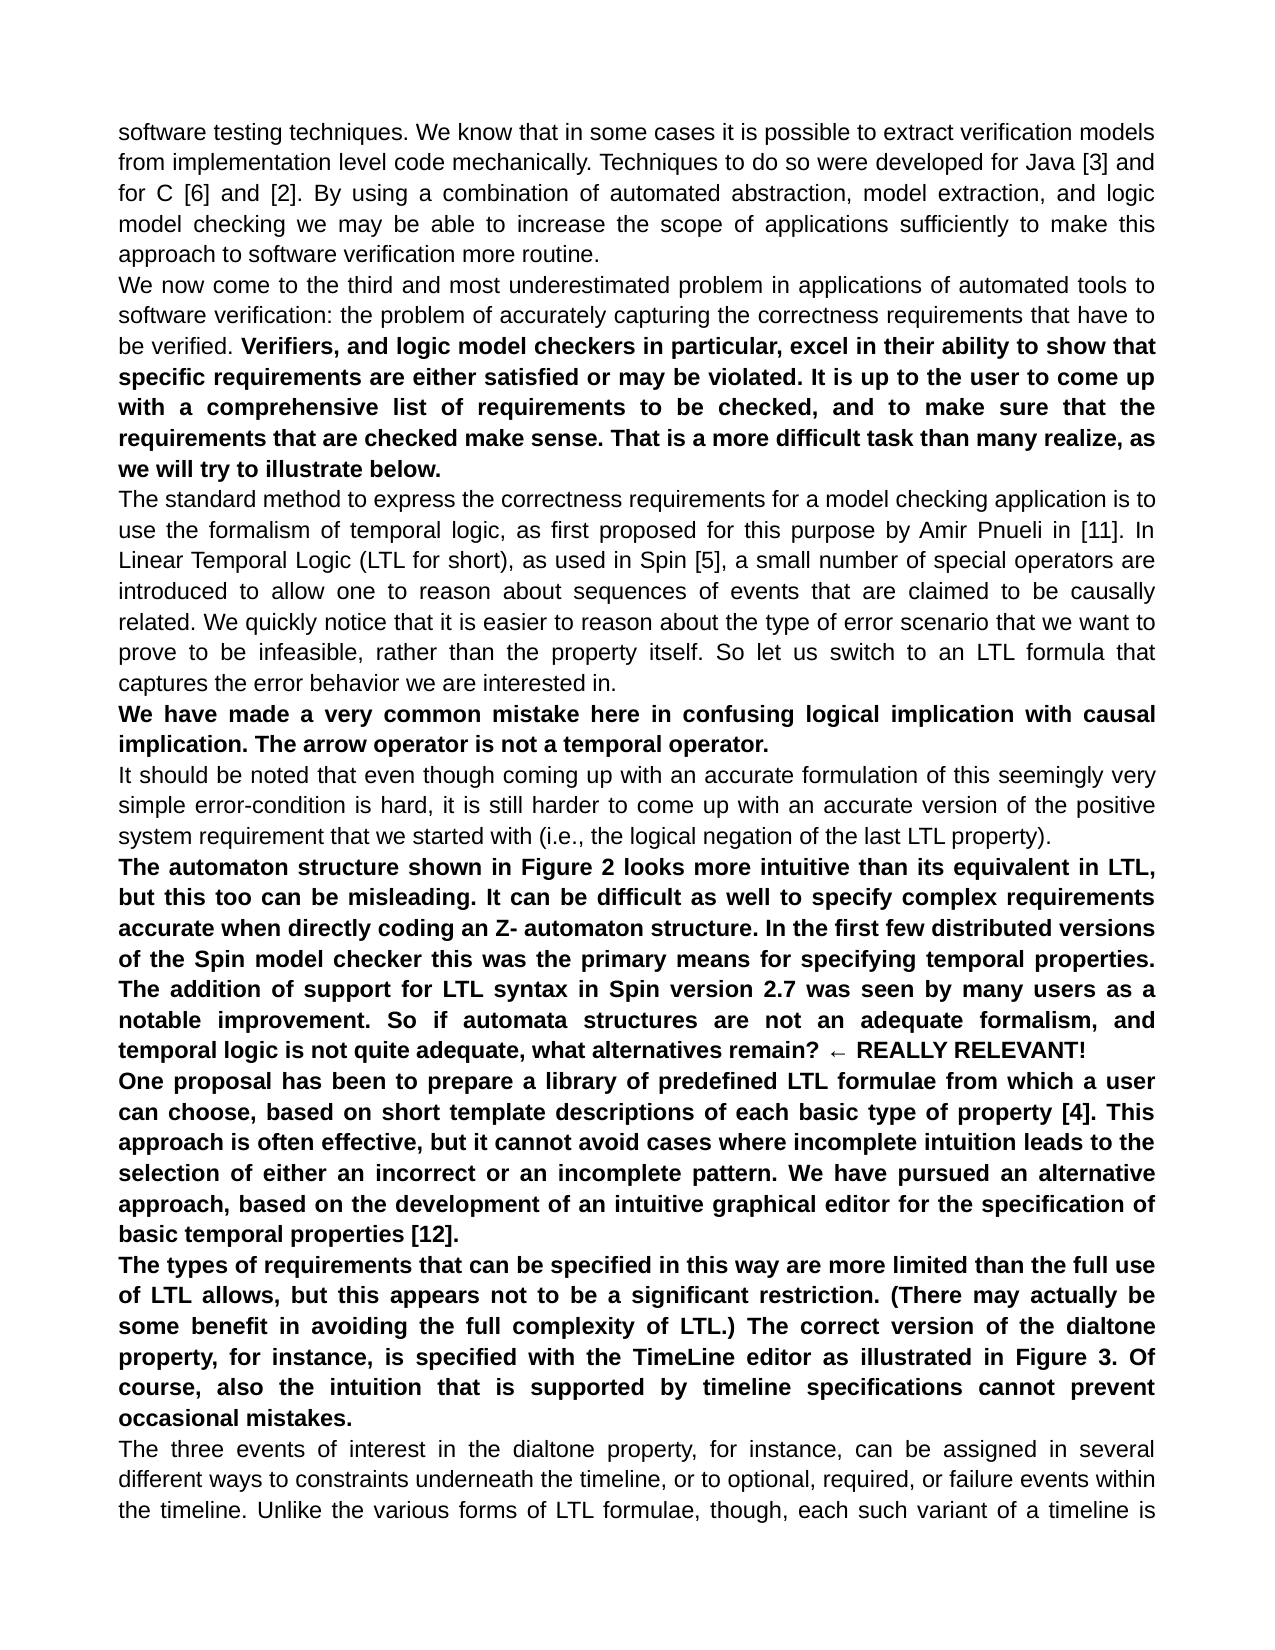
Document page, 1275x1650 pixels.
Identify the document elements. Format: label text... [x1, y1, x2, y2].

text We have made a very common mistake here in confusing logical implication with causal implication. The arrow operator is not a temporal operator. [118, 700, 1157, 757]
text The automaton structure shown in Figure 2 looks more intuitive than its equivalent in LTL, but this too can be misleading. It can be difficult as well to specify complex requirements accurate when directly coding an Z- automaton structure. In the first few distributed versions of the Spin model checker this was the primary means for specifying temporal properties. The addition of support for LTL syntax in Spin version 2.7 was seen by many users as a notable improvement. So if automata structures are not an adequate formalism, and temporal logic is not quite adequate, what alternatives remain? ← REALLY RELEVANT! [118, 853, 1157, 1064]
text software testing techniques. We know that in some cases it is possible to extract verification models from implementation level code mechanically. Techniques to do so were developed for Java [3] and for C [6] and [2]. By using a combination of automated abstraction, model extraction, and logic model checking we may be able to increase the scope of applications sufficiently to make this approach to software verification more routine. [118, 118, 1157, 267]
text One proposal has been to prepare a library of predefined LTL formulae from which a user can choose, based on short template descriptions of each basic type of property [4]. This approach is often effective, but it cannot avoid cases where incomplete intuition leads to the selection of either an incorrect or an incomplete pattern. We have pursued an alternative approach, based on the development of an intuitive graphical editor for the specification of basic temporal properties [12]. [118, 1067, 1157, 1247]
text We now come to the third and most underestimated problem in applications of automated tools to software verification: the problem of accurately capturing the correctness requirements that have to be verified. Verifiers, and logic model checkers in particular, excel in their ability to show that specific requirements are either satisfied or may be violated. It is up to the user to come up with a comprehensive list of requirements to be checked, and to make sure that the requirements that are checked make sense. That is a more difficult task than many realize, as we will try to illustrate below. [118, 271, 1157, 482]
text The types of requirements that can be specified in this way are more limited than the full use of LTL allows, but this appears not to be a significant restriction. (There may actually be some benefit in avoiding the full complexity of LTL.) The correct version of the dialtone property, for instance, is specified with the TimeLine editor as illustrated in Figure 3. Of course, also the intuition that is supported by timeline specifications cannot prevent occasional mistakes. [118, 1251, 1157, 1431]
text It should be noted that even though coming up with an accurate formulation of this seemingly very simple error-condition is hard, it is still harder to come up with an accurate version of the positive system requirement that we started with (i.e., the logical negation of the last LTL property). [118, 761, 1157, 849]
text The standard method to express the correctness requirements for a model checking application is to use the formalism of temporal logic, as first proposed for this purpose by Amir Pnueli in [11]. In Linear Temporal Logic (LTL for short), as used in Spin [5], a small number of special operators are introduced to allow one to reason about sequences of events that are claimed to be causally related. We quickly notice that it is easier to reason about the type of error scenario that we want to prove to be infeasible, rather than the property itself. So let us switch to an LTL formula that captures the error behavior we are interested in. [118, 486, 1157, 696]
text The three events of interest in the dialtone property, for instance, can be assigned in several different ways to constraints underneath the timeline, or to optional, required, or failure events within the timeline. Unlike the various forms of LTL formulae, though, each such variant of a timeline is [118, 1435, 1157, 1523]
